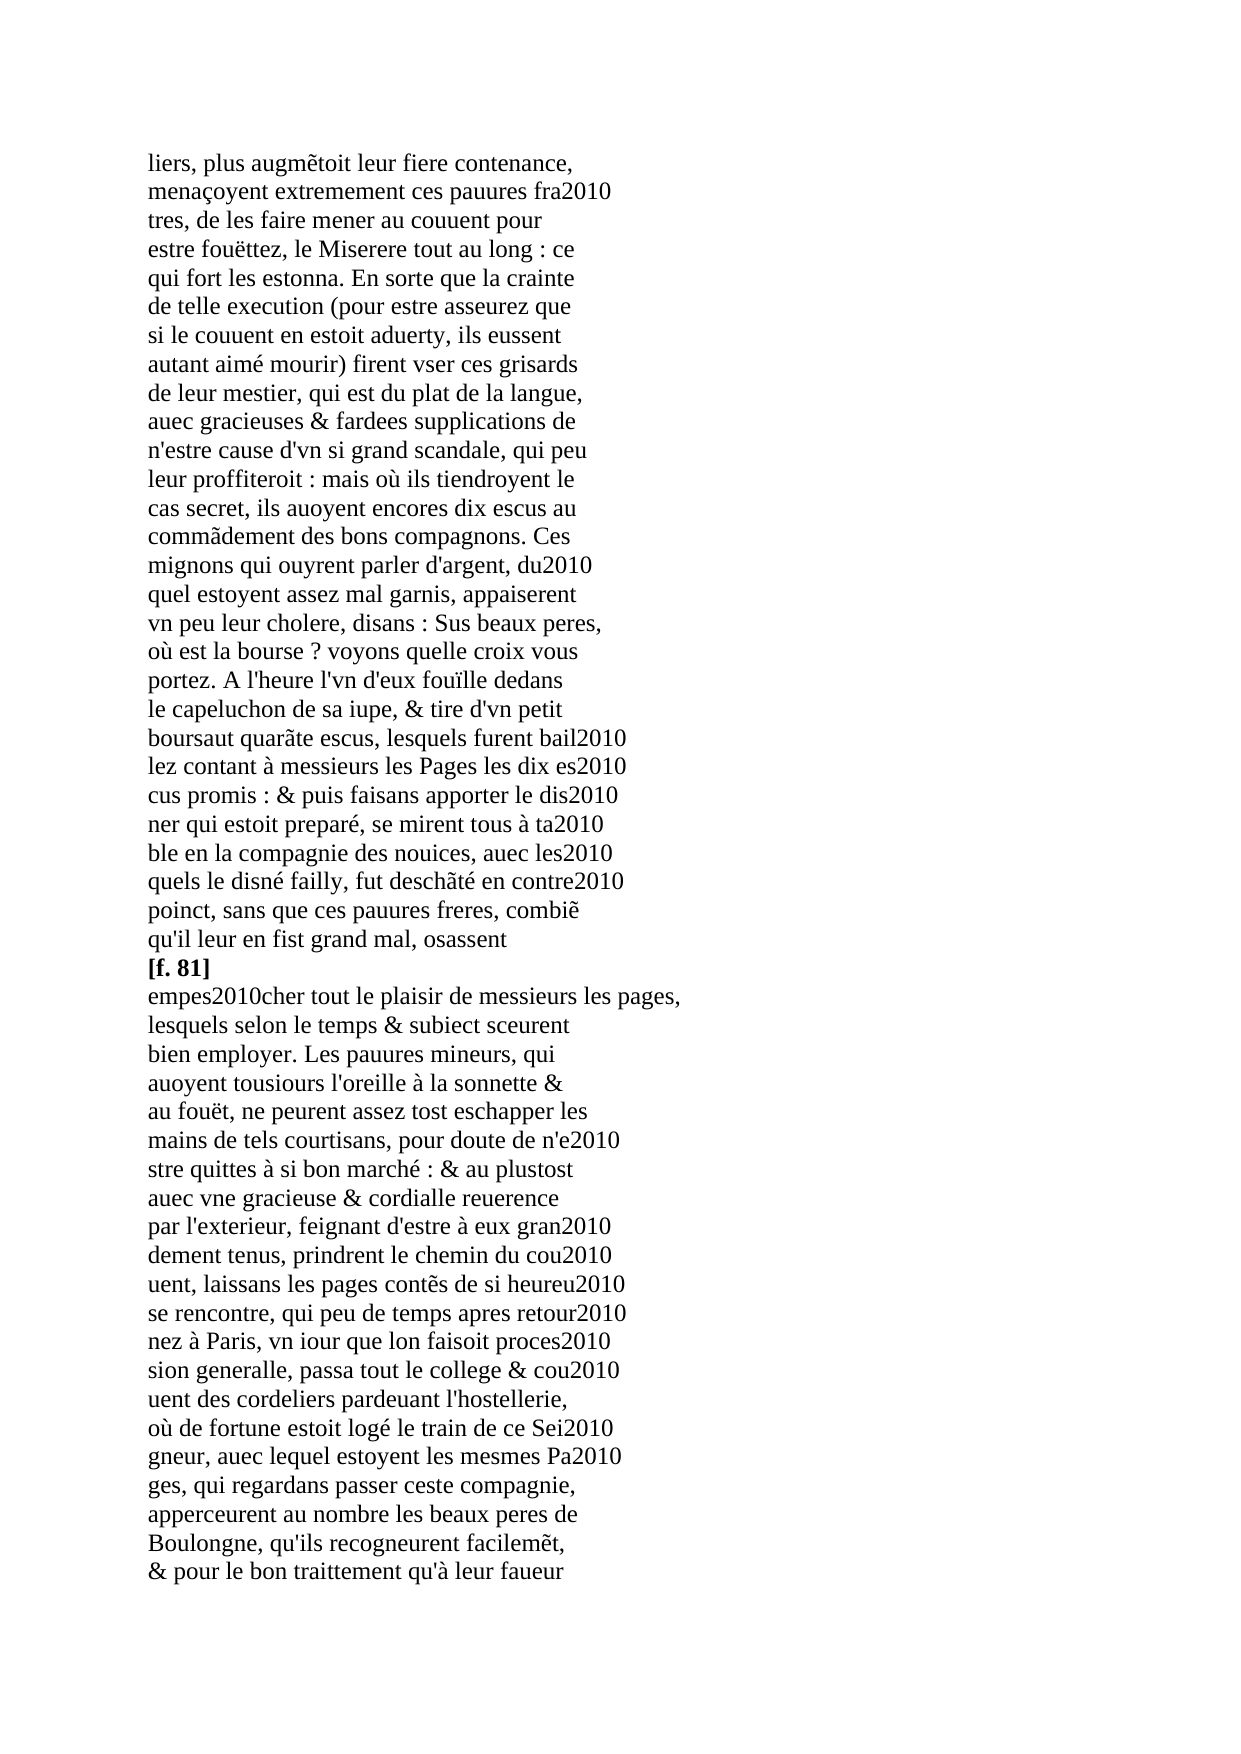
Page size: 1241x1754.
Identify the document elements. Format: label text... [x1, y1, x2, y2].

text liers, plus augmẽtoit leur fiere contenance, menaçoyent extremement ces pauures fra2010 tres, de les faire mener au couuent pour estre fouëttez, le Miserere tout au long : ce qui fort les estonna. En sorte que la crainte de telle execution (pour estre asseurez que si le couuent en estoit aduerty, ils eussent autant aimé mourir) firent vser ces grisards de leur mestier, qui est du plat de la langue, auec gracieuses & fardees supplications de n'estre cause d'vn si grand scandale, qui peu leur proffiteroit : mais où ils tiendroyent le cas secret, ils auoyent encores dix escus au commãdement des bons compagnons. Ces mignons qui ouyrent parler d'argent, du2010 quel estoyent assez mal garnis, appaiserent vn peu leur cholere, disans : Sus beaux peres, où est la bourse ? voyons quelle croix vous portez. A l'heure l'vn d'eux fouïlle dedans le capeluchon de sa iupe, & tire d'vn petit boursaut quarãte escus, lesquels furent bail2010 lez contant à messieurs les Pages les dix es2010 cus promis : & puis faisans apporter le dis2010 ner qui estoit preparé, se mirent tous à ta2010 ble en la compagnie des nouices, auec les2010 quels le disné failly, fut deschãté en contre2010 poinct, sans que ces pauures freres, combiẽ qu'il leur en fist grand mal, osassent [f. 81] empes2010cher tout le plaisir de messieurs les pages, lesquels selon le temps & subiect sceurent bien employer. Les pauures mineurs, qui auoyent tousiours l'oreille à la sonnette & au fouët, ne peurent assez tost eschapper les mains de tels courtisans, pour doute de n'e2010 stre quittes à si bon marché : & au plustost auec vne gracieuse & cordialle reuerence par l'exterieur, feignant d'estre à eux gran2010 dement tenus, prindrent le chemin du cou2010 uent, laissans les pages contẽs de si heureu2010 se rencontre, qui peu de temps apres retour2010 nez à Paris, vn iour que lon faisoit proces2010 sion generalle, passa tout le college & cou2010 uent des cordeliers pardeuant l'hostellerie, où de fortune estoit logé le train de ce Sei2010 gneur, auec lequel estoyent les mesmes Pa2010 ges, qui regardans passer ceste compagnie, apperceurent au nombre les beaux peres de Boulongne, qu'ils recogneurent facilemẽt, & pour le bon traittement qu'à leur faueur [148, 148, 1093, 1585]
